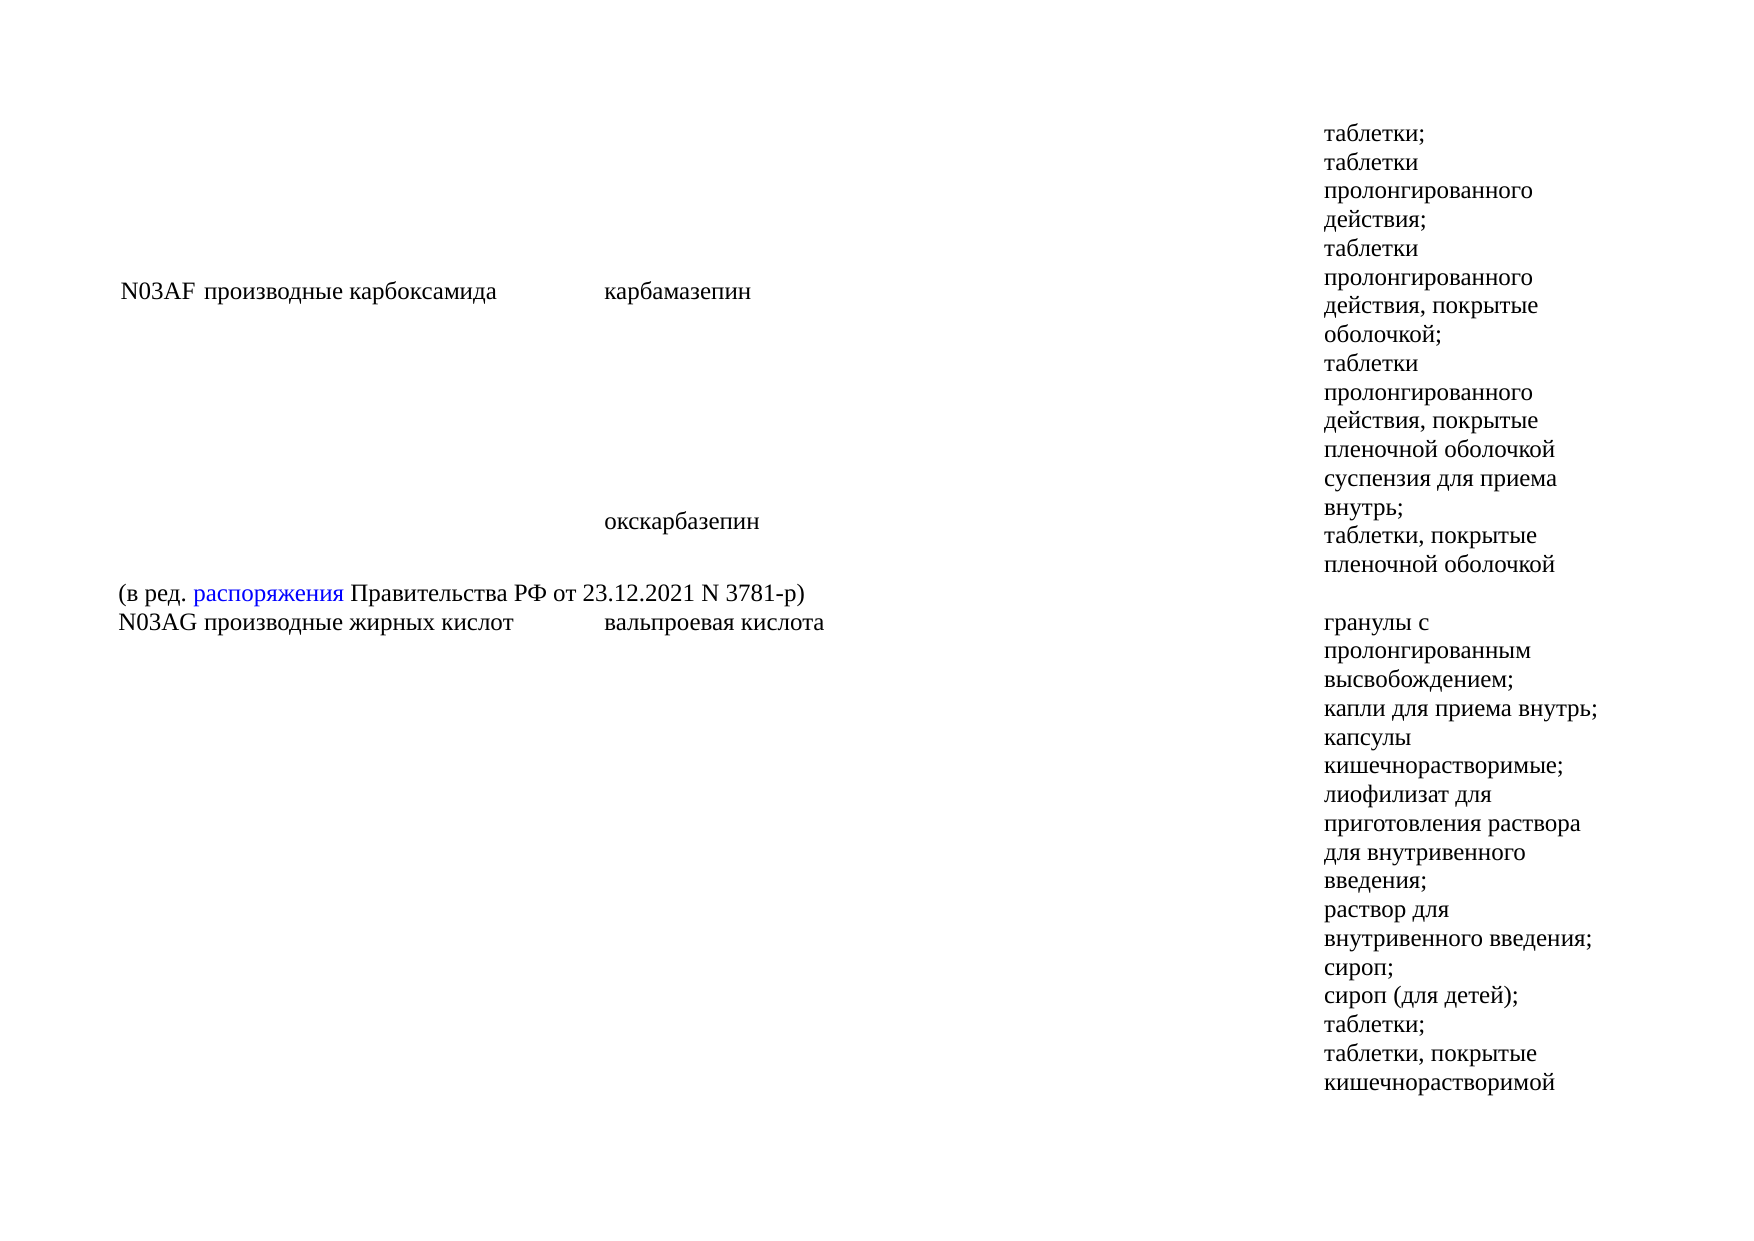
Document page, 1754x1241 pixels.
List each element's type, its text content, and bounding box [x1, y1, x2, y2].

table_cell суспензия для приема внутрь; таблетки, покрытые пленочной оболочкой [1324, 463, 1607, 578]
table_cell [204, 463, 604, 578]
table_cell окскарбазепин [604, 463, 1324, 578]
table_cell вальпроевая кислота [604, 607, 1324, 1120]
table_cell производные жирных кислот [204, 607, 604, 1120]
table_cell карбамазепин [604, 118, 1324, 463]
table_cell гранулы с пролонгированным высвобождением; капли для приема внутрь; капсулы кишечнорастворимые; лиофилизат для приготовления раствора для внутривенного введения; раствор для внутривенного введения; сироп; сироп (для детей); таблетки; таблетки, покрытые кишечнорастворимой [1324, 607, 1607, 1120]
table_cell производные карбоксамида [204, 118, 604, 463]
table_cell N03AF [118, 118, 204, 463]
table_cell N03AG [118, 607, 204, 1120]
table_cell [118, 463, 204, 578]
table_cell таблетки; таблетки пролонгированного действия; таблетки пролонгированного действия, покрытые оболочкой; таблетки пролонгированного действия, покрытые пленочной оболочкой [1324, 118, 1607, 463]
table_cell (в ред. распоряжения Правительства РФ от 23.12.2021 N 3781-р) [118, 578, 1607, 607]
